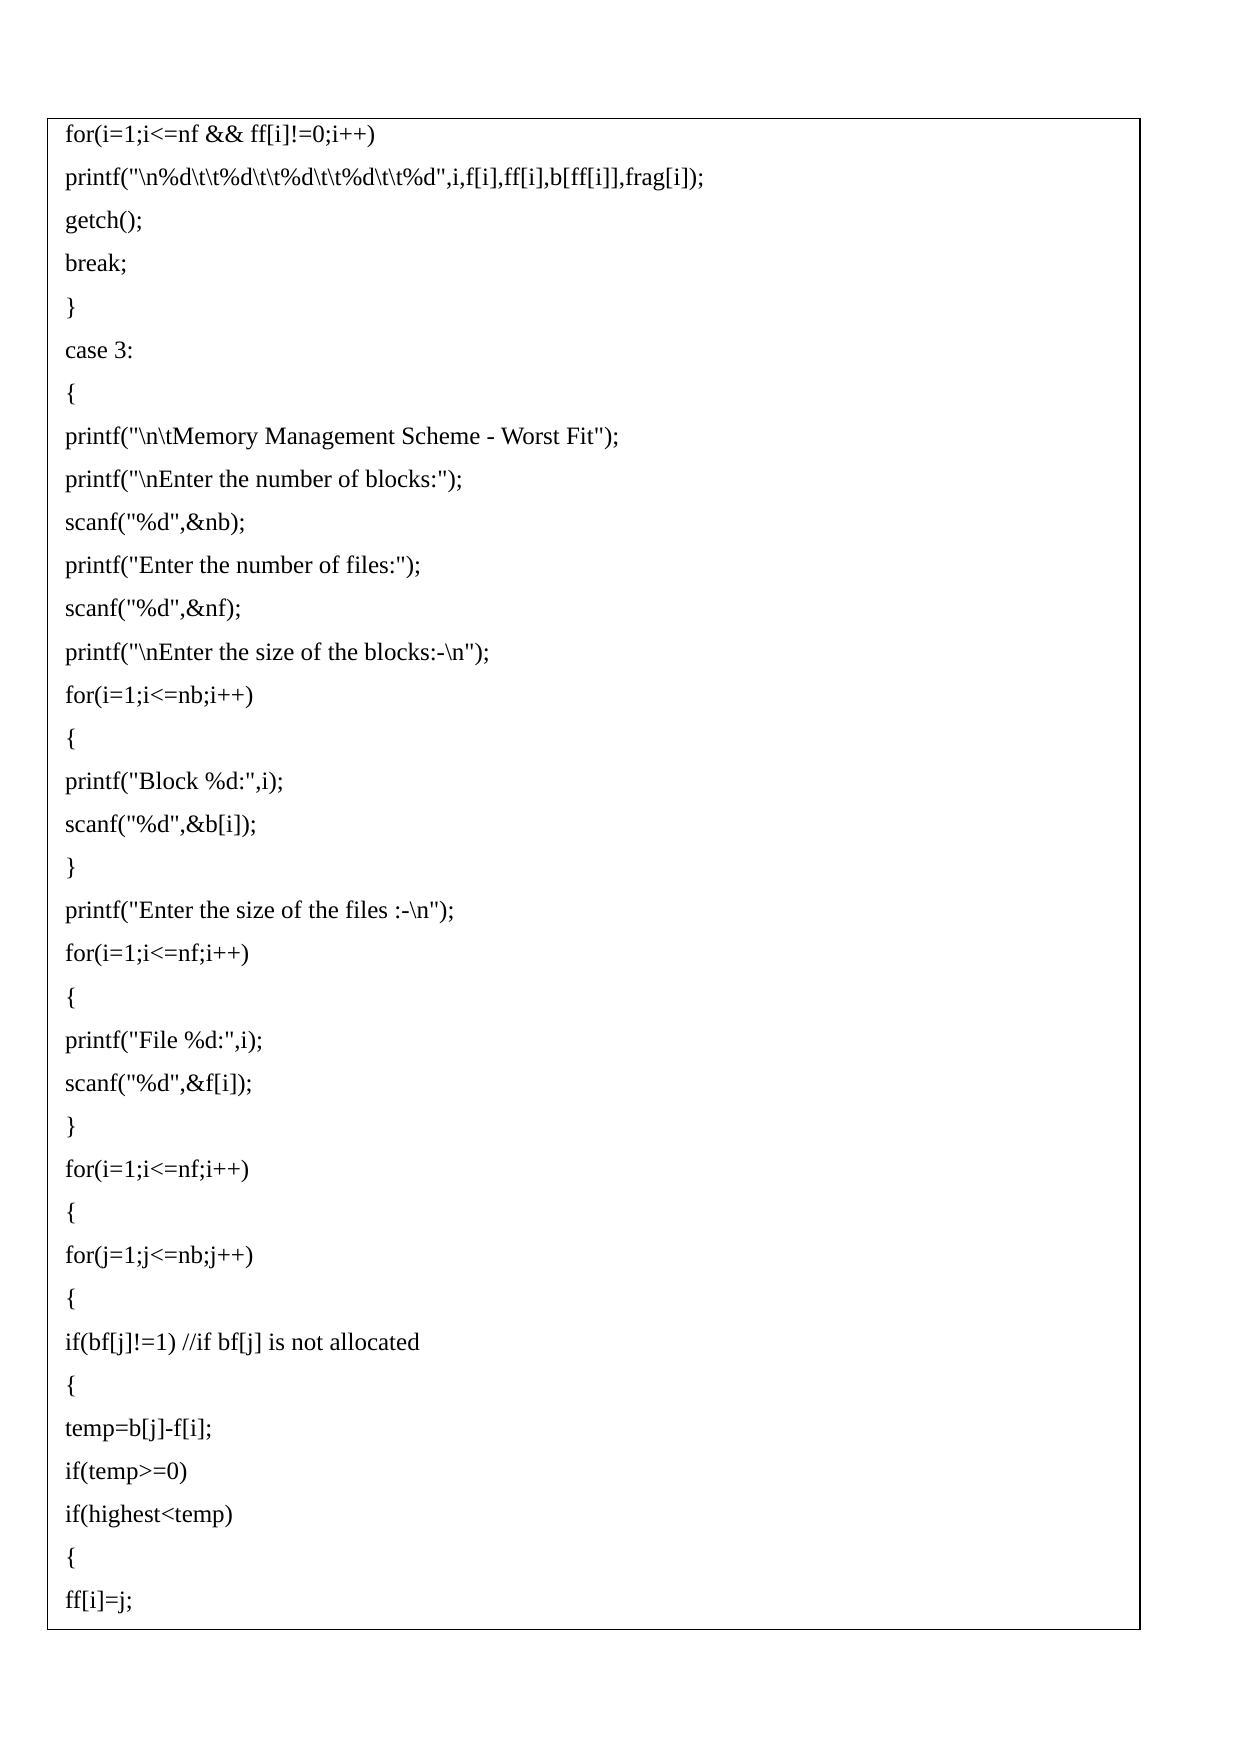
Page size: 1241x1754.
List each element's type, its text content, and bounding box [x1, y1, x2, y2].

table_cell for(i=1;i<=nf && ff[i]!=0;i++) printf("\n%d\t\t%d\t\t%d\t\t%d\t\t%d",i,f[i],ff[i],b[ff[i]],frag[i]); getch(); break; } case 3: { printf("\n\tMemory Management Scheme - Worst Fit"); printf("\nEnter the number of blocks:"); scanf("%d",&nb); printf("Enter the number of files:"); scanf("%d",&nf); printf("\nEnter the size of the blocks:-\n"); for(i=1;i<=nb;i++) { printf("Block %d:",i); scanf("%d",&b[i]); } printf("Enter the size of the files :-\n"); for(i=1;i<=nf;i++) { printf("File %d:",i); scanf("%d",&f[i]); } for(i=1;i<=nf;i++) { for(j=1;j<=nb;j++) { if(bf[j]!=1) //if bf[j] is not allocated { temp=b[j]-f[i]; if(temp>=0) if(highest<temp) { ff[i]=j; [48, 119, 1139, 1628]
